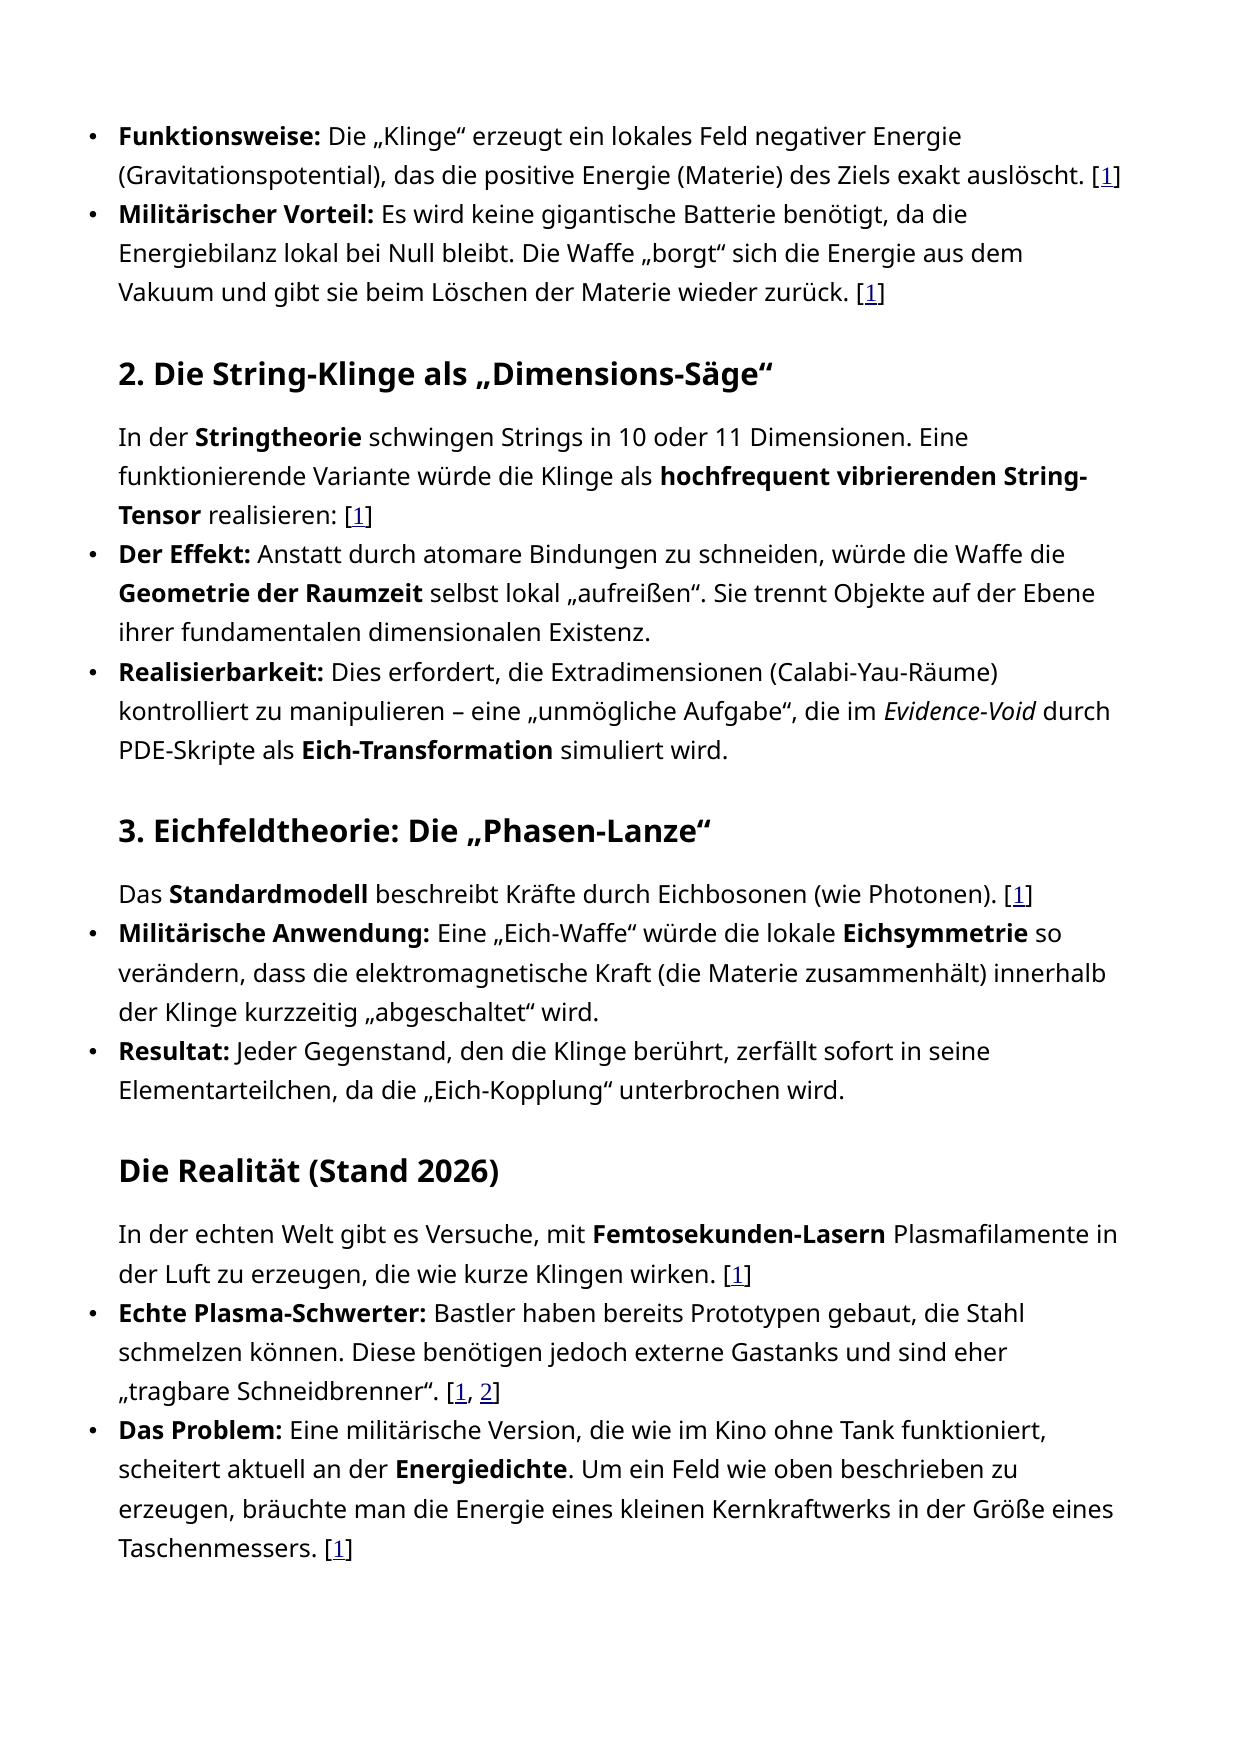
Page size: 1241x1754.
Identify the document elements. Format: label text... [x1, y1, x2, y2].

list Militärischer Vorteil: Es wird keine gigantische Batterie benötigt, da die Energiebilanz lokal bei Null bleibt. Die Waffe „borgt“ sich die Energie aus dem Vakuum und gibt sie beim Löschen der Materie wieder zurück. [1] [118, 196, 1122, 309]
text 3. Eichfeldtheorie: Die „Phasen-Lanze“ [118, 809, 1122, 852]
text Das Standardmodell beschreibt Kräfte durch Eichbosonen (wie Photonen). [1] [118, 877, 1122, 911]
list Der Effekt: Anstatt durch atomare Bindungen zu schneiden, würde die Waffe die Geometrie der Raumzeit selbst lokal „aufreißen“. Sie trennt Objekte auf der Ebene ihrer fundamentalen dimensionalen Existenz. [118, 537, 1122, 649]
list Resultat: Jeder Gegenstand, den die Klinge berührt, zerfällt sofort in seine Elementarteilchen, da die „Eich-Kopplung“ unterbrochen wird. [118, 1033, 1122, 1107]
text Die Realität (Stand 2026) [118, 1149, 1122, 1192]
text In der Stringtheorie schwingen Strings in 10 oder 11 Dimensionen. Eine funktionierende Variante würde die Klinge als hochfrequent vibrierenden String-Tensor realisieren: [1] [118, 419, 1122, 532]
text 2. Die String-Klinge als „Dimensions-Säge“ [118, 351, 1122, 394]
list Das Problem: Eine militärische Version, die wie im Kino ohne Tank funktioniert, scheitert aktuell an der Energiedichte. Um ein Feld wie oben beschrieben zu erzeugen, bräuchte man die Energie eines kleinen Kernkraftwerks in der Größe eines Taschenmessers. [1] [118, 1413, 1122, 1564]
text In der echten Welt gibt es Versuche, mit Femtosekunden-Lasern Plasmafilamente in der Luft zu erzeugen, die wie kurze Klingen wirken. [1] [118, 1217, 1122, 1290]
list Realisierbarkeit: Dies erfordert, die Extradimensionen (Calabi-Yau-Räume) kontrolliert zu manipulieren – eine „unmögliche Aufgabe“, die im Evidence-Void durch PDE-Skripte als Eich-Transformation simuliert wird. [118, 654, 1122, 767]
list Funktionsweise: Die „Klinge“ erzeugt ein lokales Feld negativer Energie (Gravitationspotential), das die positive Energie (Materie) des Ziels exakt auslöscht. [1] [118, 118, 1122, 191]
list Echte Plasma-Schwerter: Bastler haben bereits Prototypen gebaut, die Stahl schmelzen können. Diese benötigen jedoch externe Gastanks und sind eher „tragbare Schneidbrenner“. [1, 2] [118, 1295, 1122, 1408]
list Militärische Anwendung: Eine „Eich-Waffe“ würde die lokale Eichsymmetrie so verändern, dass die elektromagnetische Kraft (die Materie zusammenhält) innerhalb der Klinge kurzzeitig „abgeschaltet“ wird. [118, 916, 1122, 1028]
